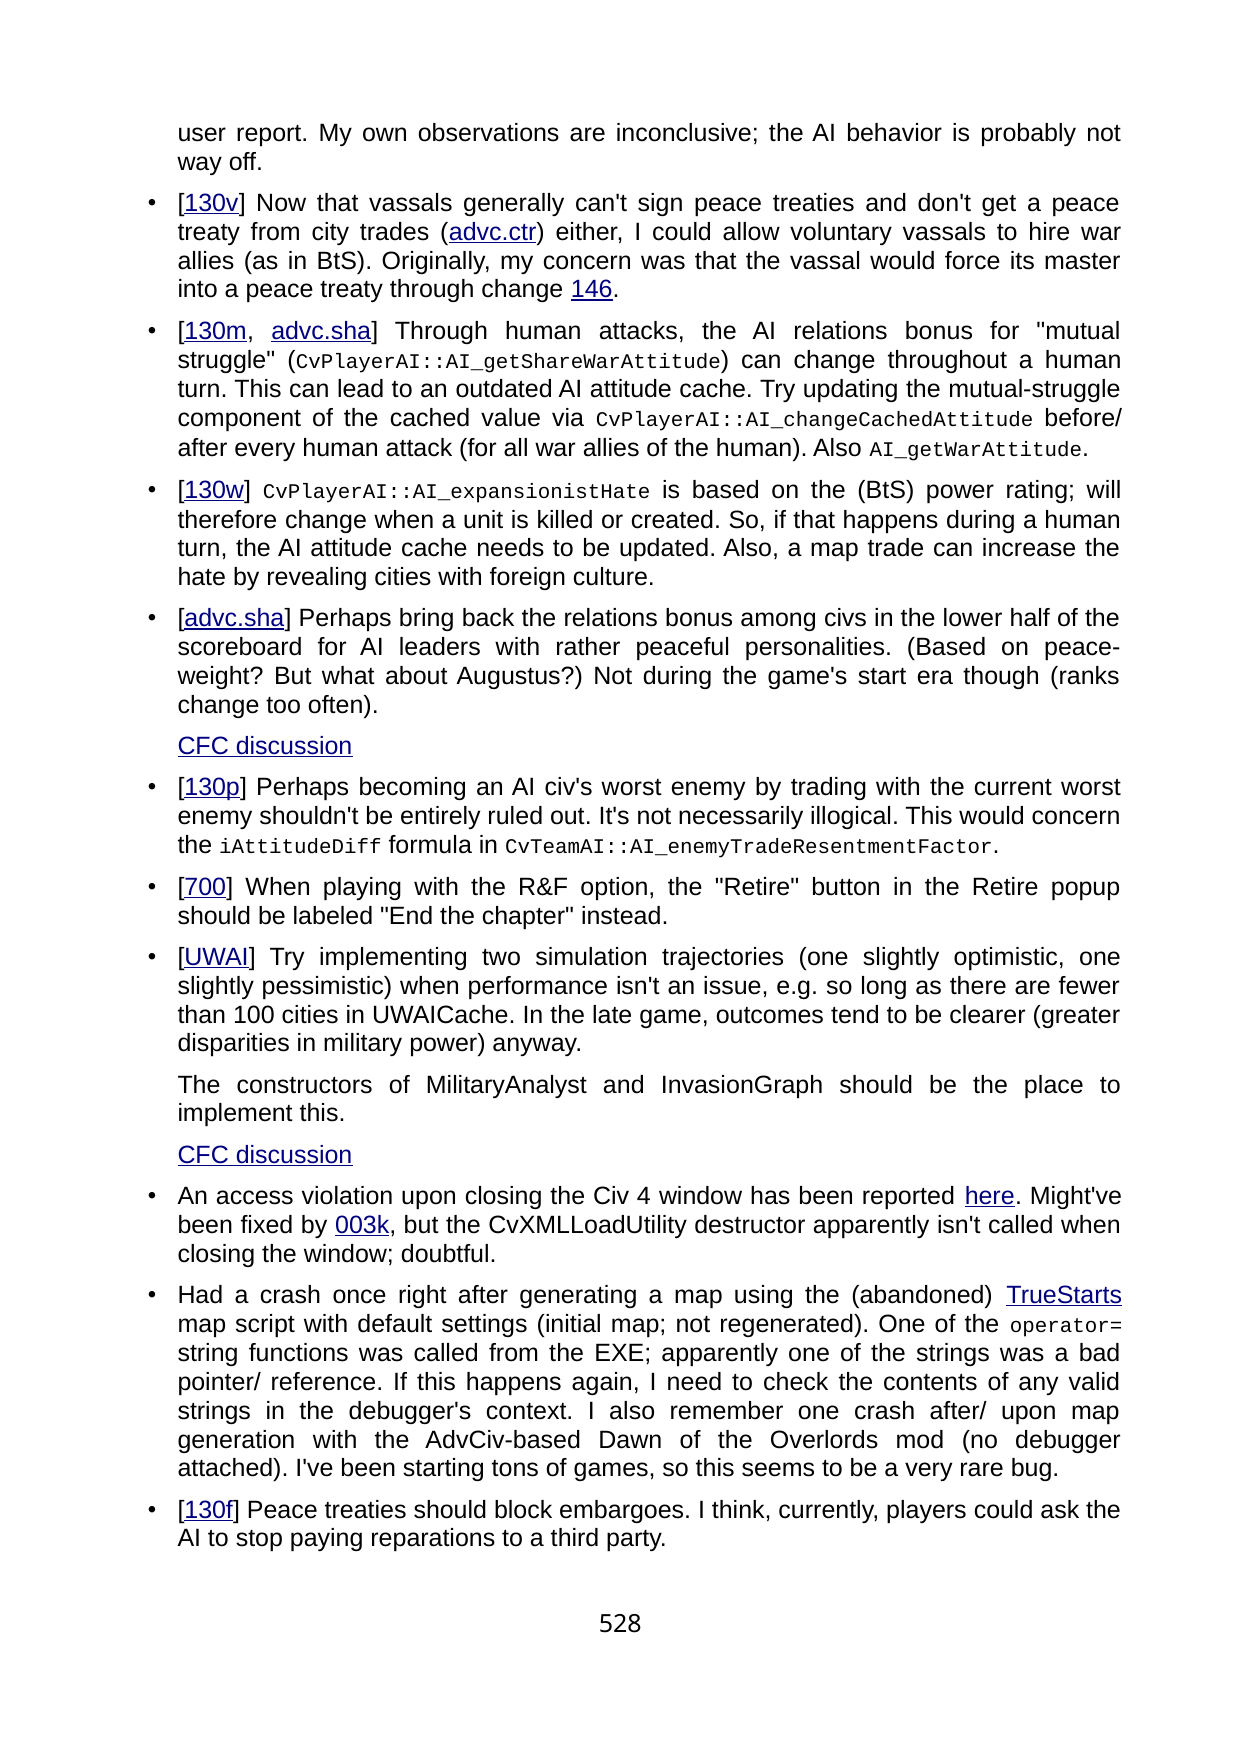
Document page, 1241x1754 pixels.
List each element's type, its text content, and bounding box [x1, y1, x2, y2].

list [130p] Perhaps becoming an AI civ's worst enemy by trading with the current worst enemy shouldn't be entirely ruled out. It's not necessarily illogical. This would concern the iAttitudeDiff formula in CvTeamAI::AI_enemyTradeResentmentFactor. [148, 772, 1122, 859]
list user report. My own observations are inconclusive; the AI behavior is probably not way off. [148, 118, 1122, 176]
list [130v] Now that vassals generally can't sign peace treaties and don't get a peace treaty from city trades (advc.ctr) either, I could allow voluntary vassals to hire war allies (as in BtS). Originally, my concern was that the vassal would force its master into a peace treaty through change 146. [148, 188, 1122, 303]
list CFC discussion [148, 1140, 1122, 1168]
list [130w] CvPlayerAI::AI_expansionistHate is based on the (BtS) power rating; will therefore change when a unit is killed or created. So, if that happens during a human turn, the AI attitude cache needs to be updated. Also, a map trade can increase the hate by revealing cities with foreign culture. [148, 475, 1122, 591]
list Had a crash once right after generating a map using the (abandoned) TrueStarts map script with default settings (initial map; not regenerated). One of the operator= string functions was called from the EXE; apparently one of the strings was a bad pointer/ reference. If this happens again, I need to check the contents of any valid strings in the debugger's context. I also remember one crash after/ upon map generation with the AdvCiv-based Dawn of the Overlords mod (no debugger attached). I've been starting tons of games, so this seems to be a very rare bug. [148, 1280, 1122, 1482]
list CFC discussion [148, 731, 1122, 760]
list [advc.sha] Perhaps bring back the relations bonus among civs in the lower half of the scoreboard for AI leaders with rather peaceful personalities. (Based on peace-weight? But what about Augustus?) Not during the game's start era though (ranks change too often). [148, 603, 1122, 718]
list The constructors of MilitaryAnalyst and InvasionGraph should be the place to implement this. [148, 1070, 1122, 1127]
list [700] When playing with the R&F option, the "Retire" button in the Retire popup should be labeled "End the chapter" instead. [148, 872, 1122, 929]
list An access violation upon closing the Civ 4 window has been reported here. Might've been fixed by 003k, but the CvXMLLoadUtility destructor apparently isn't called when closing the window; doubtful. [148, 1181, 1122, 1267]
list [UWAI] Try implementing two simulation trajectories (one slightly optimistic, one slightly pessimistic) when performance isn't an issue, e.g. so long as there are fewer than 100 cities in UWAICache. In the late game, outcomes tend to be clearer (greater disparities in military power) anyway. [148, 942, 1122, 1057]
list [130f] Peace treaties should block embargoes. I think, currently, players could ask the AI to stop paying reparations to a third party. [148, 1494, 1122, 1552]
list [130m, advc.sha] Through human attacks, the AI relations bonus for "mutual struggle" (CvPlayerAI::AI_getShareWarAttitude) can change throughout a human turn. This can lead to an outdated AI attitude cache. Try updating the mutual-struggle component of the cached value via CvPlayerAI::AI_changeCachedAttitude before/ after every human attack (for all war allies of the human). Also AI_getWarAttitude. [148, 316, 1122, 462]
